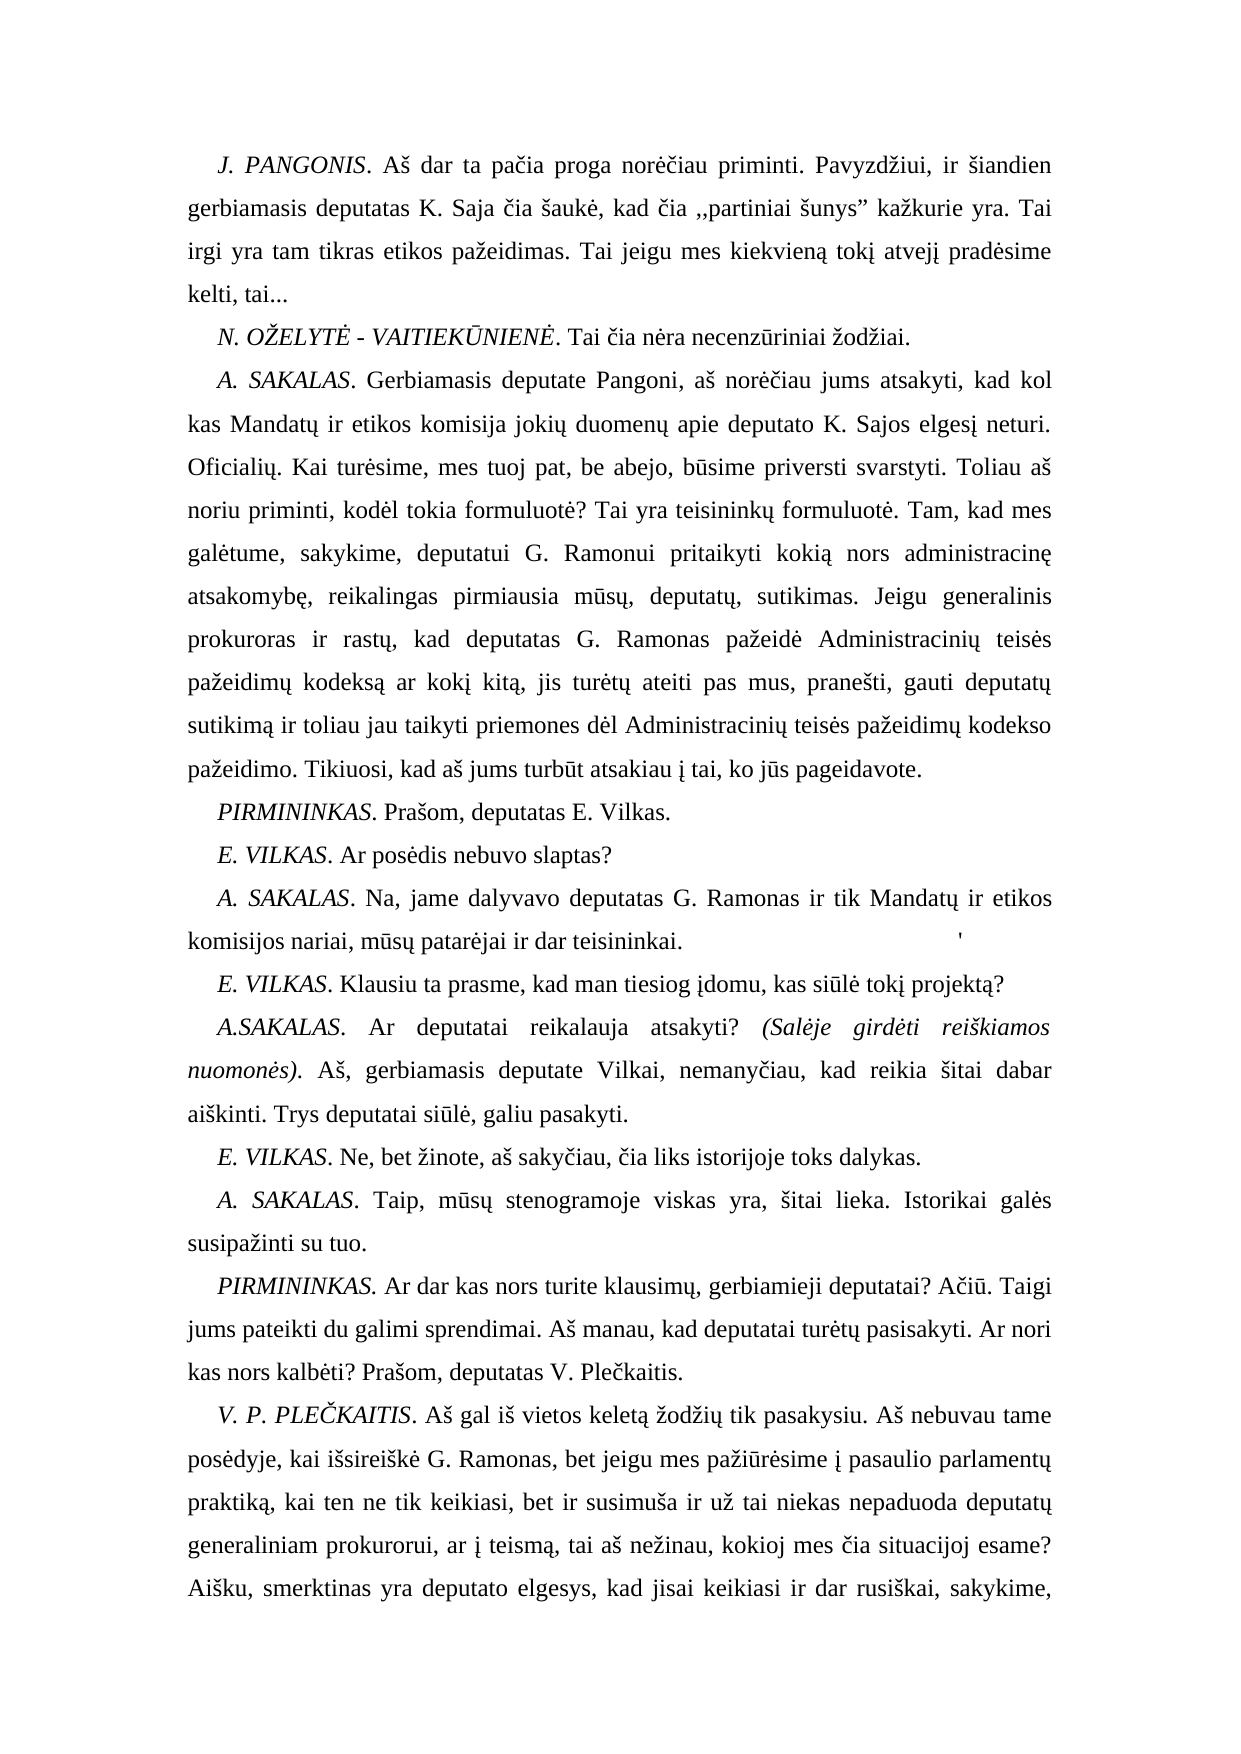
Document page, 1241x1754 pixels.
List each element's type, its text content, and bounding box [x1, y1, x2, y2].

text A.SAKALAS. Ar deputatai reikalauja atsakyti? (Salėje girdėti reiškiamos nuomonės). Aš, gerbiamasis deputate Vilkai, nemanyčiau, kad reikia šitai dabar aiškinti. Trys deputatai siūlė, galiu pasakyti. [187, 1012, 1053, 1127]
text E. VILKAS. Klausiu ta prasme, kad man tiesiog įdomu, kas siūlė tokį projektą? [187, 969, 1053, 998]
text V. P. PLEČKAITIS. Aš gal iš vietos keletą žodžių tik pasakysiu. Aš nebuvau tame posėdyje, kai išsireiškė G. Ramonas, bet jeigu mes pažiūrėsime į pasaulio parlamentų praktiką, kai ten ne tik keikiasi, bet ir susimuša ir už tai niekas nepaduoda deputatų generaliniam prokurorui, ar į teismą, tai aš nežinau, kokioj mes čia situacijoj esame? Aišku, smerktinas yra deputato elgesys, kad jisai keikiasi ir dar rusiškai, sakykime, [187, 1401, 1053, 1602]
text A. SAKALAS. Taip, mūsų stenogramoje viskas yra, šitai lieka. Istorikai galės susipažinti su tuo. [187, 1185, 1053, 1257]
text N. OŽELYTĖ - VAITIEKŪNIENĖ. Tai čia nėra necenzūriniai žodžiai. [187, 322, 1053, 351]
text A. SAKALAS. Na, jame dalyvavo deputatas G. Ramonas ir tik Mandatų ir etikos komisijos nariai, mūsų patarėjai ir dar teisininkai. ' [187, 883, 1053, 955]
text PIRMININKAS. Prašom, deputatas E. Vilkas. [187, 797, 1053, 826]
text PIRMININKAS. Ar dar kas nors turite klausimų, gerbiamieji deputatai? Ačiū. Taigi jums pateikti du galimi sprendimai. Aš manau, kad deputatai turėtų pasisakyti. Ar nori kas nors kalbėti? Prašom, deputatas V. Plečkaitis. [187, 1271, 1053, 1386]
text E. VILKAS. Ar posėdis nebuvo slaptas? [187, 840, 1053, 869]
text E. VILKAS. Ne, bet žinote, aš sakyčiau, čia liks istorijoje toks dalykas. [187, 1142, 1053, 1171]
text J. PANGONIS. Aš dar ta pačia proga norėčiau priminti. Pavyzdžiui, ir šiandien gerbiamasis deputatas K. Saja čia šaukė, kad čia ,,partiniai šunys” kažkurie yra. Tai irgi yra tam tikras etikos pažeidimas. Tai jeigu mes kiekvieną tokį atvejį pradėsime kelti, tai... [187, 150, 1053, 308]
text A. SAKALAS. Gerbiamasis deputate Pangoni, aš norėčiau jums atsakyti, kad kol kas Mandatų ir etikos komisija jokių duomenų apie deputato K. Sajos elgesį neturi. Oficialių. Kai turėsime, mes tuoj pat, be abejo, būsime priversti svarstyti. Toliau aš noriu priminti, kodėl tokia formuluotė? Tai yra teisininkų formuluotė. Tam, kad mes galėtume, sakykime, deputatui G. Ramonui pritaikyti kokią nors administracinę atsakomybę, reikalingas pirmiausia mūsų, deputatų, sutikimas. Jeigu generalinis prokuroras ir rastų, kad deputatas G. Ramonas pažeidė Administracinių teisės pažeidimų kodeksą ar kokį kitą, jis turėtų ateiti pas mus, pranešti, gauti deputatų sutikimą ir toliau jau taikyti priemones dėl Administracinių teisės pažeidimų kodekso pažeidimo. Tikiuosi, kad aš jums turbūt atsakiau į tai, ko jūs pageidavote. [187, 366, 1053, 782]
